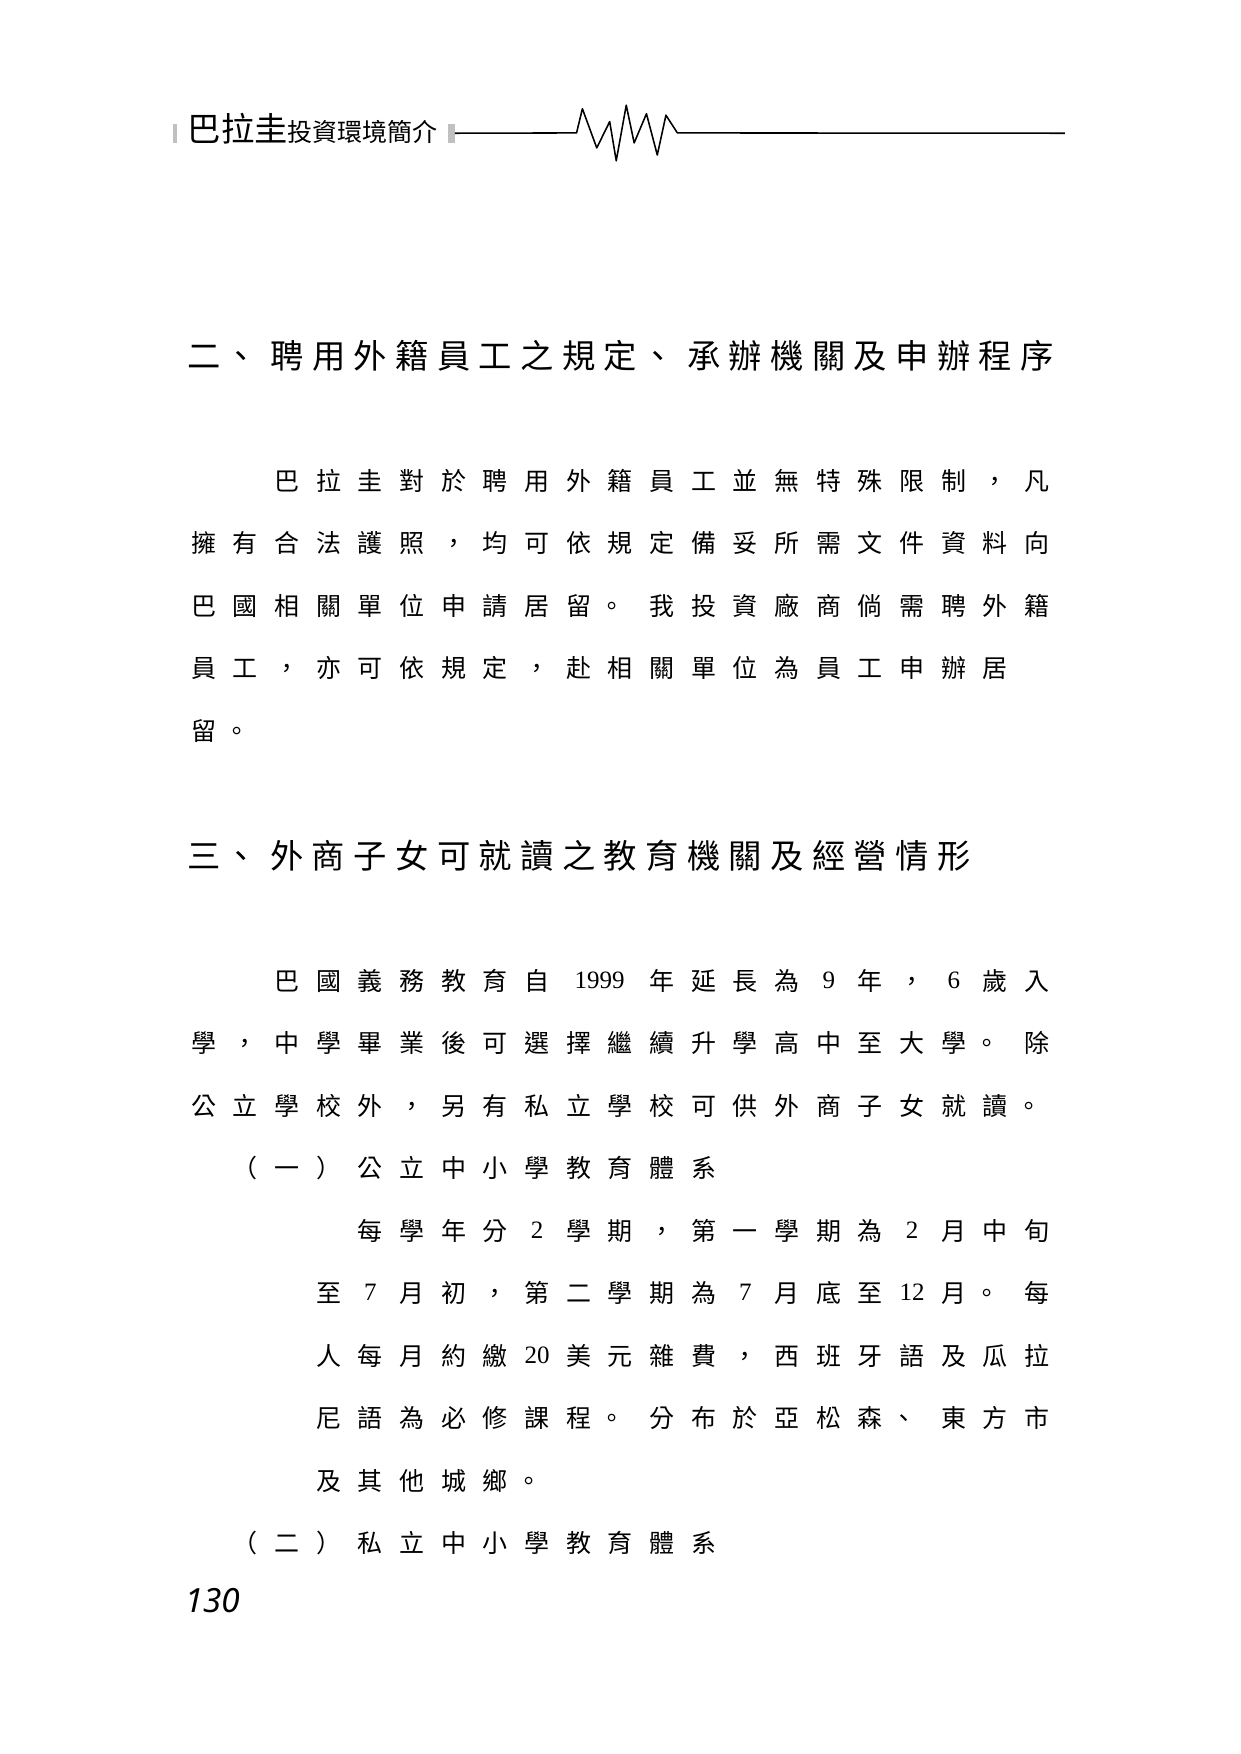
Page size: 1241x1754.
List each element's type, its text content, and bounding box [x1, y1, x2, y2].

text 巴國義務教育自1999年延長為9年，6歲入學，中學畢業後可選擇繼續升學高中至大學。除公立學校外，另有私立學校可供外商子女就讀。 [183, 938, 1058, 1125]
text （一）公立中小學教育體系 [207, 1125, 1058, 1188]
text 二、聘用外籍員工之規定、承辦機關及申辦程序 [183, 313, 1058, 375]
text 三、外商子女可就讀之教育機關及經營情形 [183, 813, 1058, 875]
text 每學年分2學期，第一學期為2月中旬至7月初，第二學期為7月底至12月。每人每月約繳20美元雜費，西班牙語及瓜拉尼語為必修課程。分布於亞松森、東方市及其他城鄉。 [281, 1188, 1058, 1500]
text （二）私立中小學教育體系 [207, 1500, 1058, 1563]
text 巴拉圭對於聘用外籍員工並無特殊限制，凡擁有合法護照，均可依規定備妥所需文件資料向巴國相關單位申請居留。我投資廠商倘需聘外籍員工，亦可依規定，赴相關單位為員工申辦居留。 [183, 438, 1058, 750]
